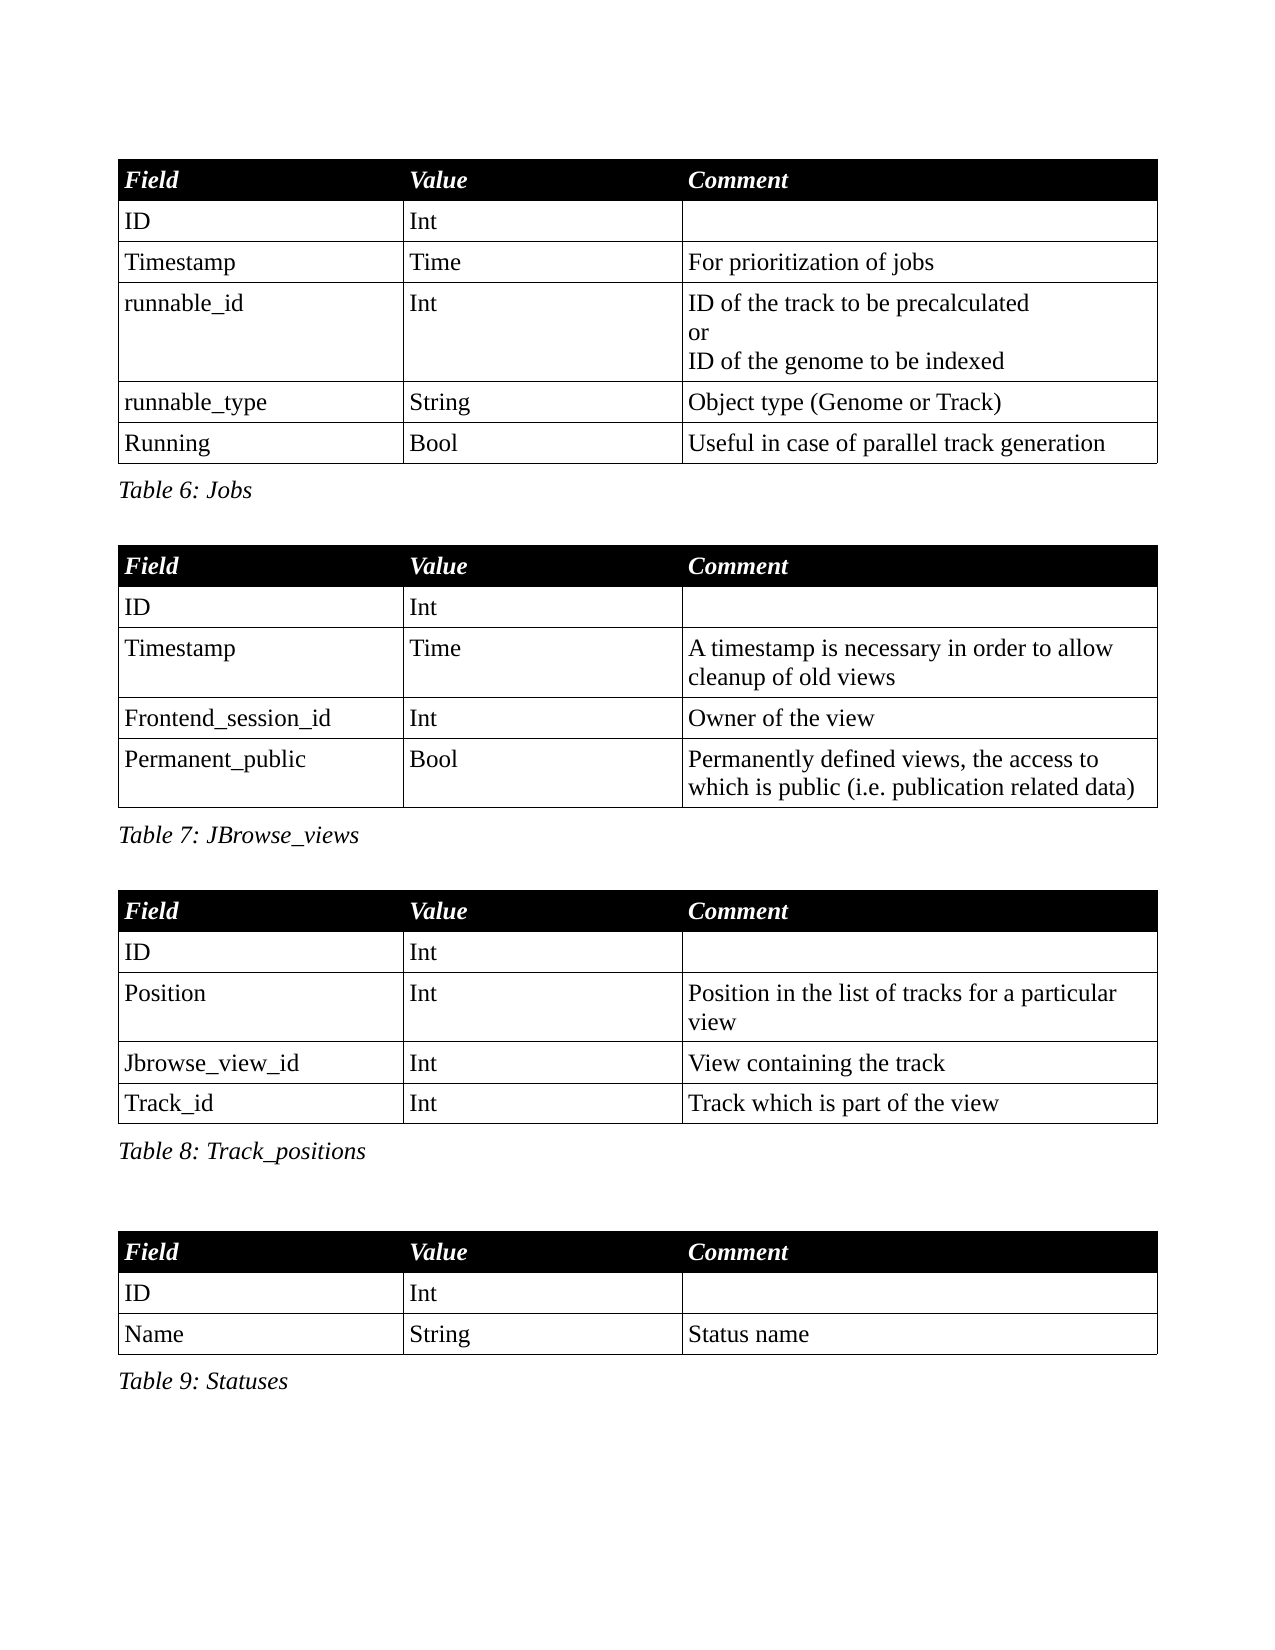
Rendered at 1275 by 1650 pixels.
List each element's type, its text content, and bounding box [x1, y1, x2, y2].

table_cell Time [404, 628, 682, 697]
table_cell Useful in case of parallel track generation [683, 423, 1157, 462]
table_cell Name [119, 1314, 403, 1354]
table_cell [683, 201, 1157, 241]
table_cell Int [404, 1273, 682, 1313]
table_header Comment [683, 1232, 1157, 1272]
table_cell [683, 587, 1157, 627]
text Table 8: Track_positions [118, 1136, 1157, 1165]
table_cell Position [119, 973, 403, 1041]
text Table 9: Statuses [118, 1366, 1157, 1395]
table_cell Int [404, 201, 682, 241]
table_cell Bool [404, 739, 682, 807]
table_header Comment [683, 160, 1157, 200]
table_cell Timestamp [119, 242, 403, 282]
table_cell Int [404, 587, 682, 627]
table_cell ID [119, 587, 403, 627]
table_cell Time [404, 242, 682, 282]
table_cell View containing the track [683, 1042, 1157, 1082]
table_cell A timestamp is necessary in order to allow cleanup of old views [683, 628, 1157, 697]
table_cell Frontend_session_id [119, 698, 403, 738]
table_cell For prioritization of jobs [683, 242, 1157, 282]
text Table 6: Jobs [118, 475, 1157, 504]
table_cell Object type (Genome or Track) [683, 382, 1157, 422]
table_cell String [404, 1314, 682, 1354]
table_cell Track_id [119, 1084, 403, 1123]
table_cell Int [404, 283, 682, 381]
table_cell Status name [683, 1314, 1157, 1354]
table_cell Running [119, 423, 403, 462]
table_cell ID [119, 201, 403, 241]
table_cell Bool [404, 423, 682, 462]
table_cell runnable_id [119, 283, 403, 381]
table_header Comment [683, 546, 1157, 586]
table_cell Int [404, 932, 682, 972]
text Table 7: JBrowse_views [118, 820, 1157, 849]
table_header Field [119, 891, 403, 931]
table_cell Position in the list of tracks for a particular view [683, 973, 1157, 1041]
table_header Field [119, 160, 403, 200]
table_cell Owner of the view [683, 698, 1157, 738]
table_header Value [404, 160, 682, 200]
table_header Value [404, 546, 682, 586]
table_cell [683, 1273, 1157, 1313]
table_cell Permanently defined views, the access to which is public (i.e. publication related data) [683, 739, 1157, 807]
table_cell ID [119, 932, 403, 972]
table_header Comment [683, 891, 1157, 931]
table_cell Track which is part of the view [683, 1084, 1157, 1123]
table_cell ID [119, 1273, 403, 1313]
table_cell Int [404, 1042, 682, 1082]
table_cell Int [404, 698, 682, 738]
table_cell String [404, 382, 682, 422]
table_header Value [404, 891, 682, 931]
table_cell Int [404, 973, 682, 1041]
table_header Field [119, 546, 403, 586]
table_cell Timestamp [119, 628, 403, 697]
table_header Field [119, 1232, 403, 1272]
table_cell ID of the track to be precalculated or ID of the genome to be indexed [683, 283, 1157, 381]
table_cell Int [404, 1084, 682, 1123]
table_cell runnable_type [119, 382, 403, 422]
table_cell Jbrowse_view_id [119, 1042, 403, 1082]
table_cell Permanent_public [119, 739, 403, 807]
table_cell [683, 932, 1157, 972]
table_header Value [404, 1232, 682, 1272]
